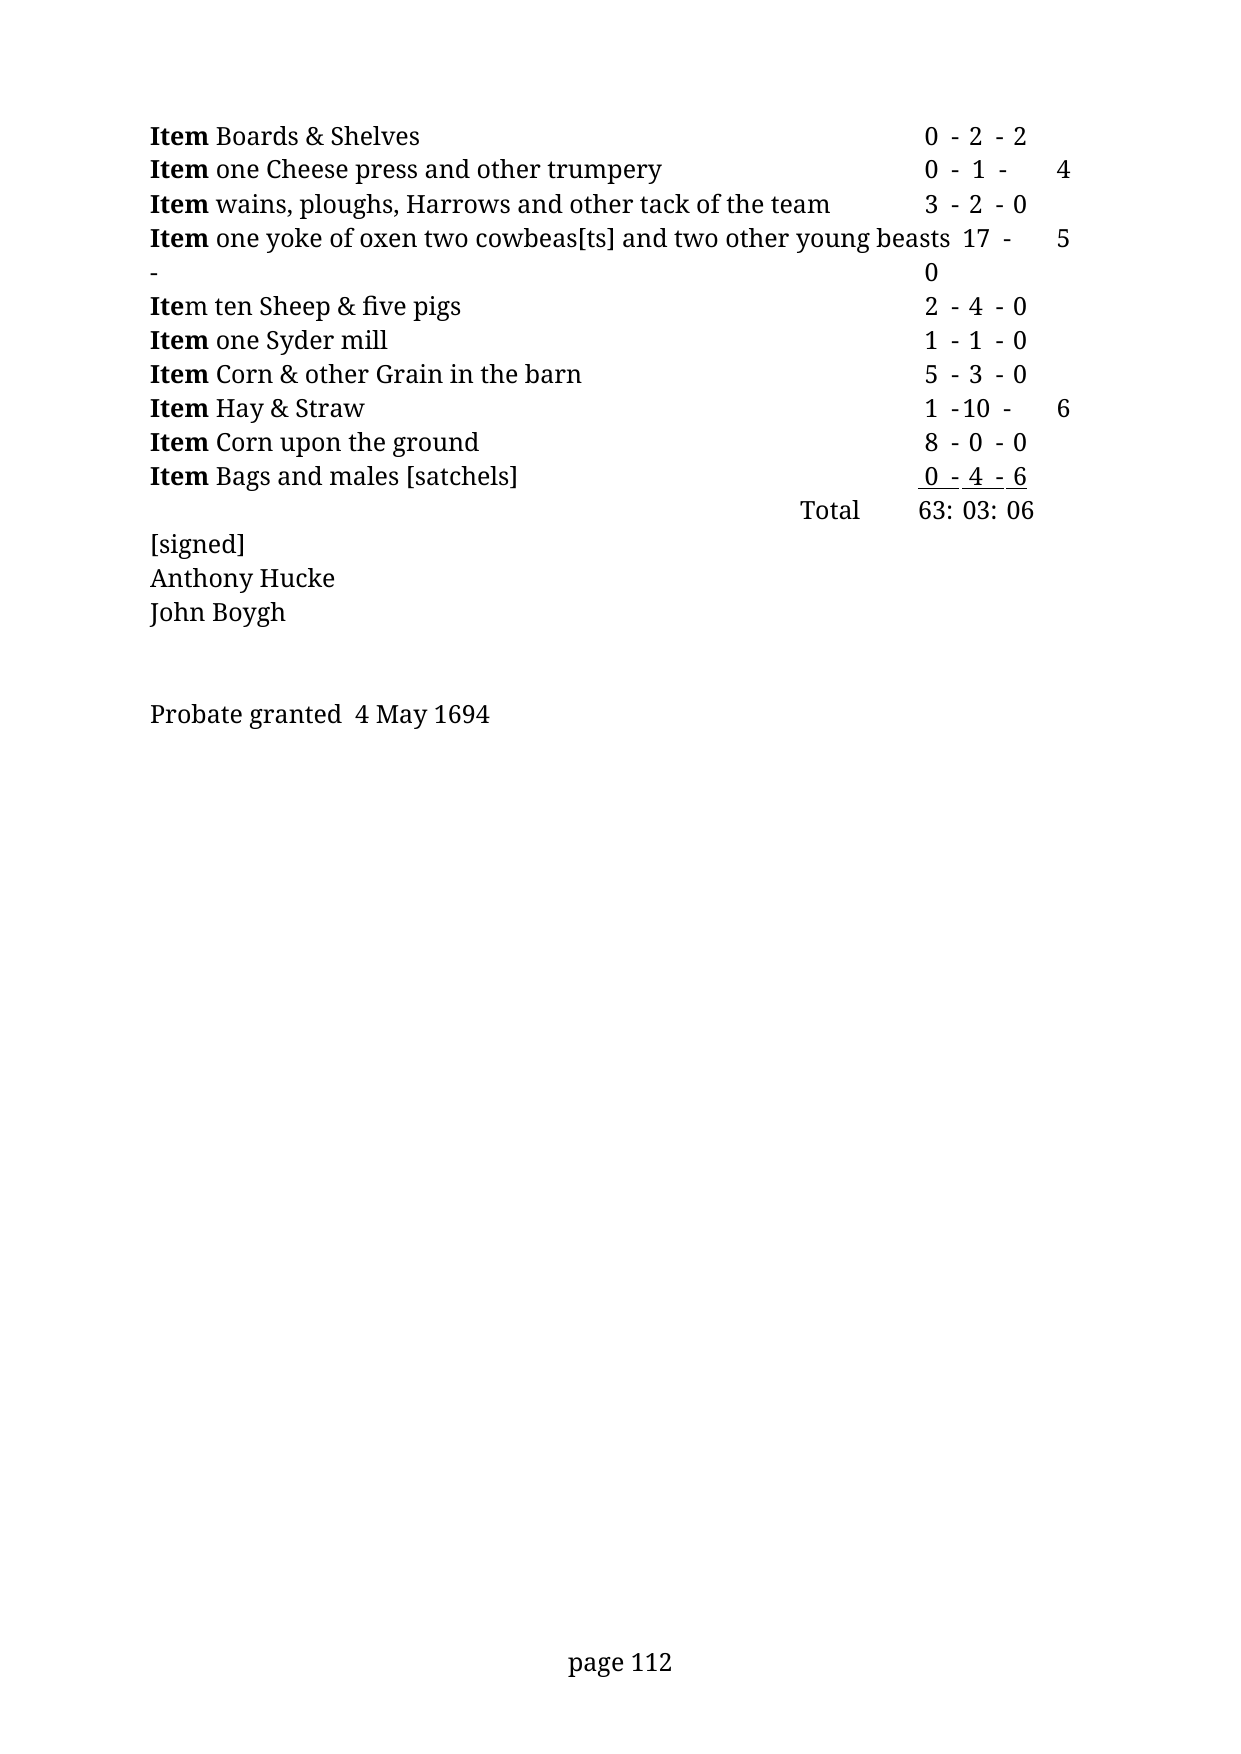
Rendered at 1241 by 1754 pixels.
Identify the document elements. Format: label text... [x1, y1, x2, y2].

text Item one Cheese press and other trumpery 0 - 1 - 4 [150, 152, 1090, 186]
text Item Hay & Straw 1 - 10 - 6 [150, 391, 1090, 425]
text Item one Syder mill 1 - 1 - 0 [150, 322, 1090, 357]
text Item one yoke of oxen two cowbeas[ts] and two other young beasts 17 - 5 - 0 [150, 220, 1090, 288]
text Item wains, ploughs, Harrows and other tack of the team 3 - 2 - 0 [150, 186, 1090, 220]
text Item Corn & other Grain in the barn 5 - 3 - 0 [150, 357, 1090, 391]
text Item Boards & Shelves 0 - 2 - 2 [150, 118, 1090, 152]
text Item ten Sheep & five pigs 2 - 4 - 0 [150, 288, 1090, 322]
text Item Corn upon the ground 8 - 0 - 0 [150, 425, 1090, 459]
text John Boygh [150, 595, 1090, 629]
text Probate granted 4 May 1694 [150, 697, 1090, 731]
text Total 63: 03: 06 [150, 493, 1090, 527]
text [signed] [150, 527, 1090, 561]
text Anthony Hucke [150, 561, 1090, 595]
text Item Bags and males [satchels] 0 - 4 - 6 [150, 459, 1090, 493]
